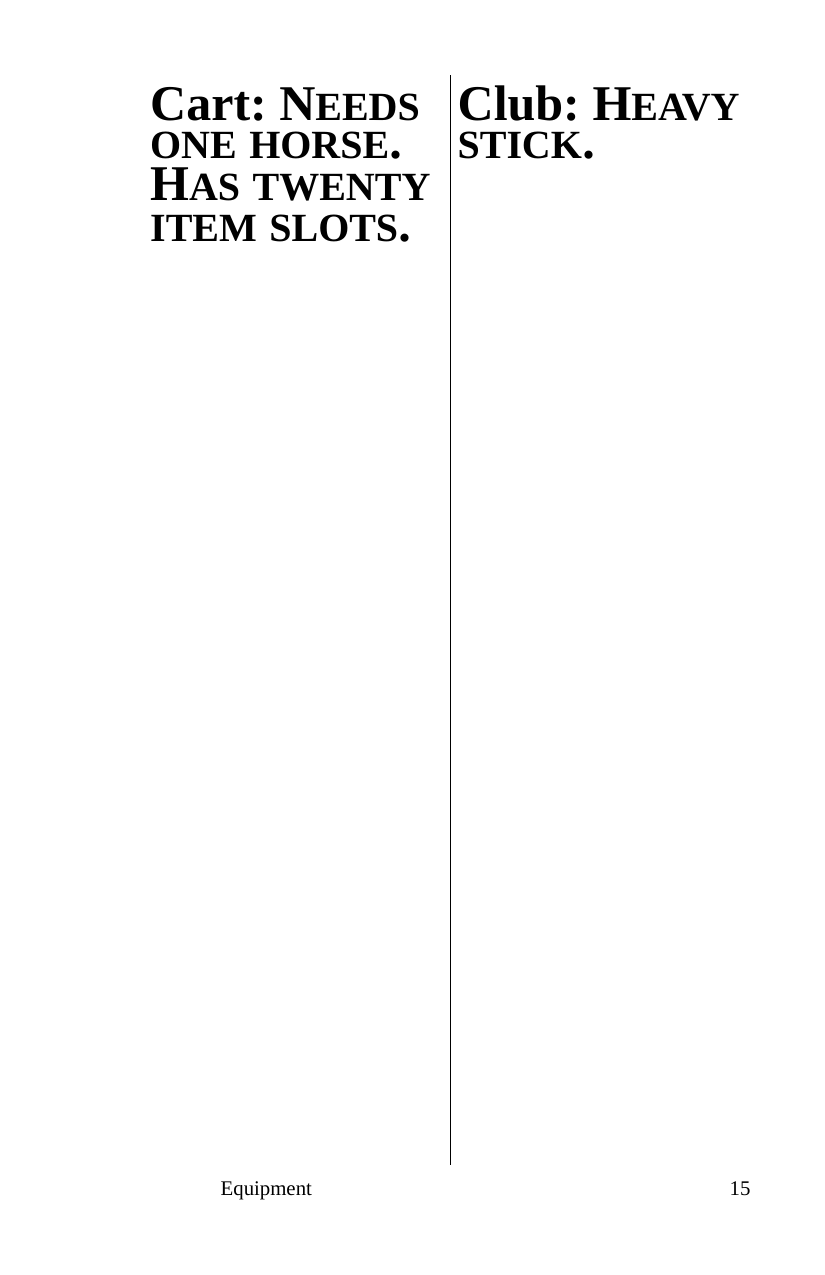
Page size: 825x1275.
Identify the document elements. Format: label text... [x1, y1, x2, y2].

text Club: Heavy stick. [457, 87, 750, 170]
text Cart: Needs one horse. Has twenty item slots. [150, 87, 442, 253]
